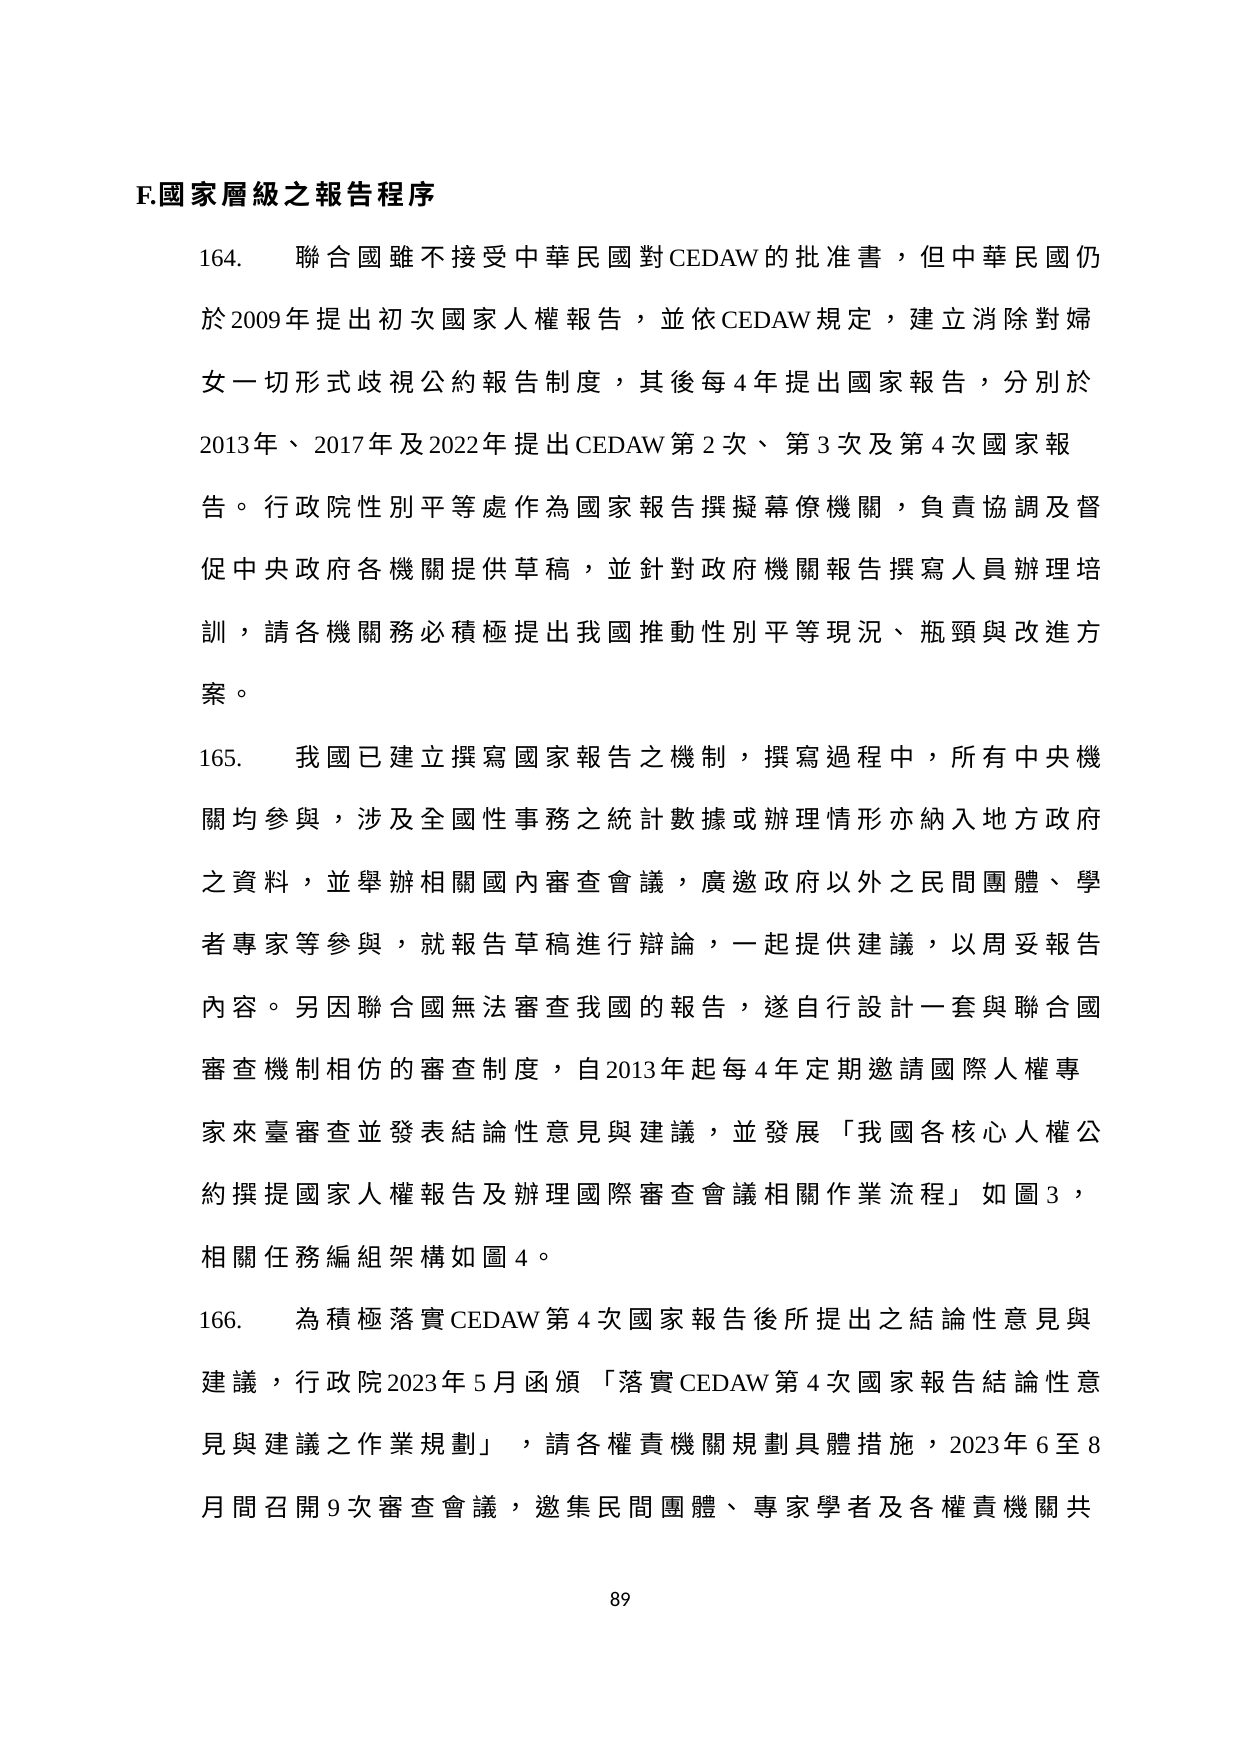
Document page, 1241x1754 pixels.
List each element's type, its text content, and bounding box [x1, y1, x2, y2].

list 聯合國雖不接受中華民國對CEDAW的批准書，但中華民國仍於2009年提出初次國家人權報告，並依CEDAW規定，建立消除對婦女一切形式歧視公約報告制度，其後每4年提出國家報告，分別於2013年、2017年及2022年提出CEDAW第2次、第3次及第4次國家報告。行政院性別平等處作為國家報告撰擬幕僚機關，負責協調及督促中央政府各機關提供草稿，並針對政府機關報告撰寫人員辦理培訓，請各機關務必積極提出我國推動性別平等現況、瓶頸與改進方案。 [189, 214, 1104, 714]
subtitle F.國家層級之報告程序 [136, 151, 1104, 214]
list 我國已建立撰寫國家報告之機制，撰寫過程中，所有中央機關均參與，涉及全國性事務之統計數據或辦理情形亦納入地方政府之資料，並舉辦相關國內審查會議，廣邀政府以外之民間團體、學者專家等參與，就報告草稿進行辯論，一起提供建議，以周妥報告內容。另因聯合國無法審查我國的報告，遂自行設計一套與聯合國審查機制相仿的審查制度，自2013年起每4年定期邀請國際人權專家來臺審查並發表結論性意見與建議，並發展「我國各核心人權公約撰提國家人權報告及辦理國際審查會議相關作業流程」如圖3，相關任務編組架構如圖4。 [189, 714, 1104, 1276]
list 為積極落實CEDAW第4次國家報告後所提出之結論性意見與建議，行政院2023年5月函頒「落實CEDAW第4次國家報告結論性意見與建議之作業規劃」，請各權責機關規劃具體措施，2023年6至8月間召開9次審查會議，邀集民間團體、專家學者及各權責機關共 [189, 1276, 1104, 1526]
